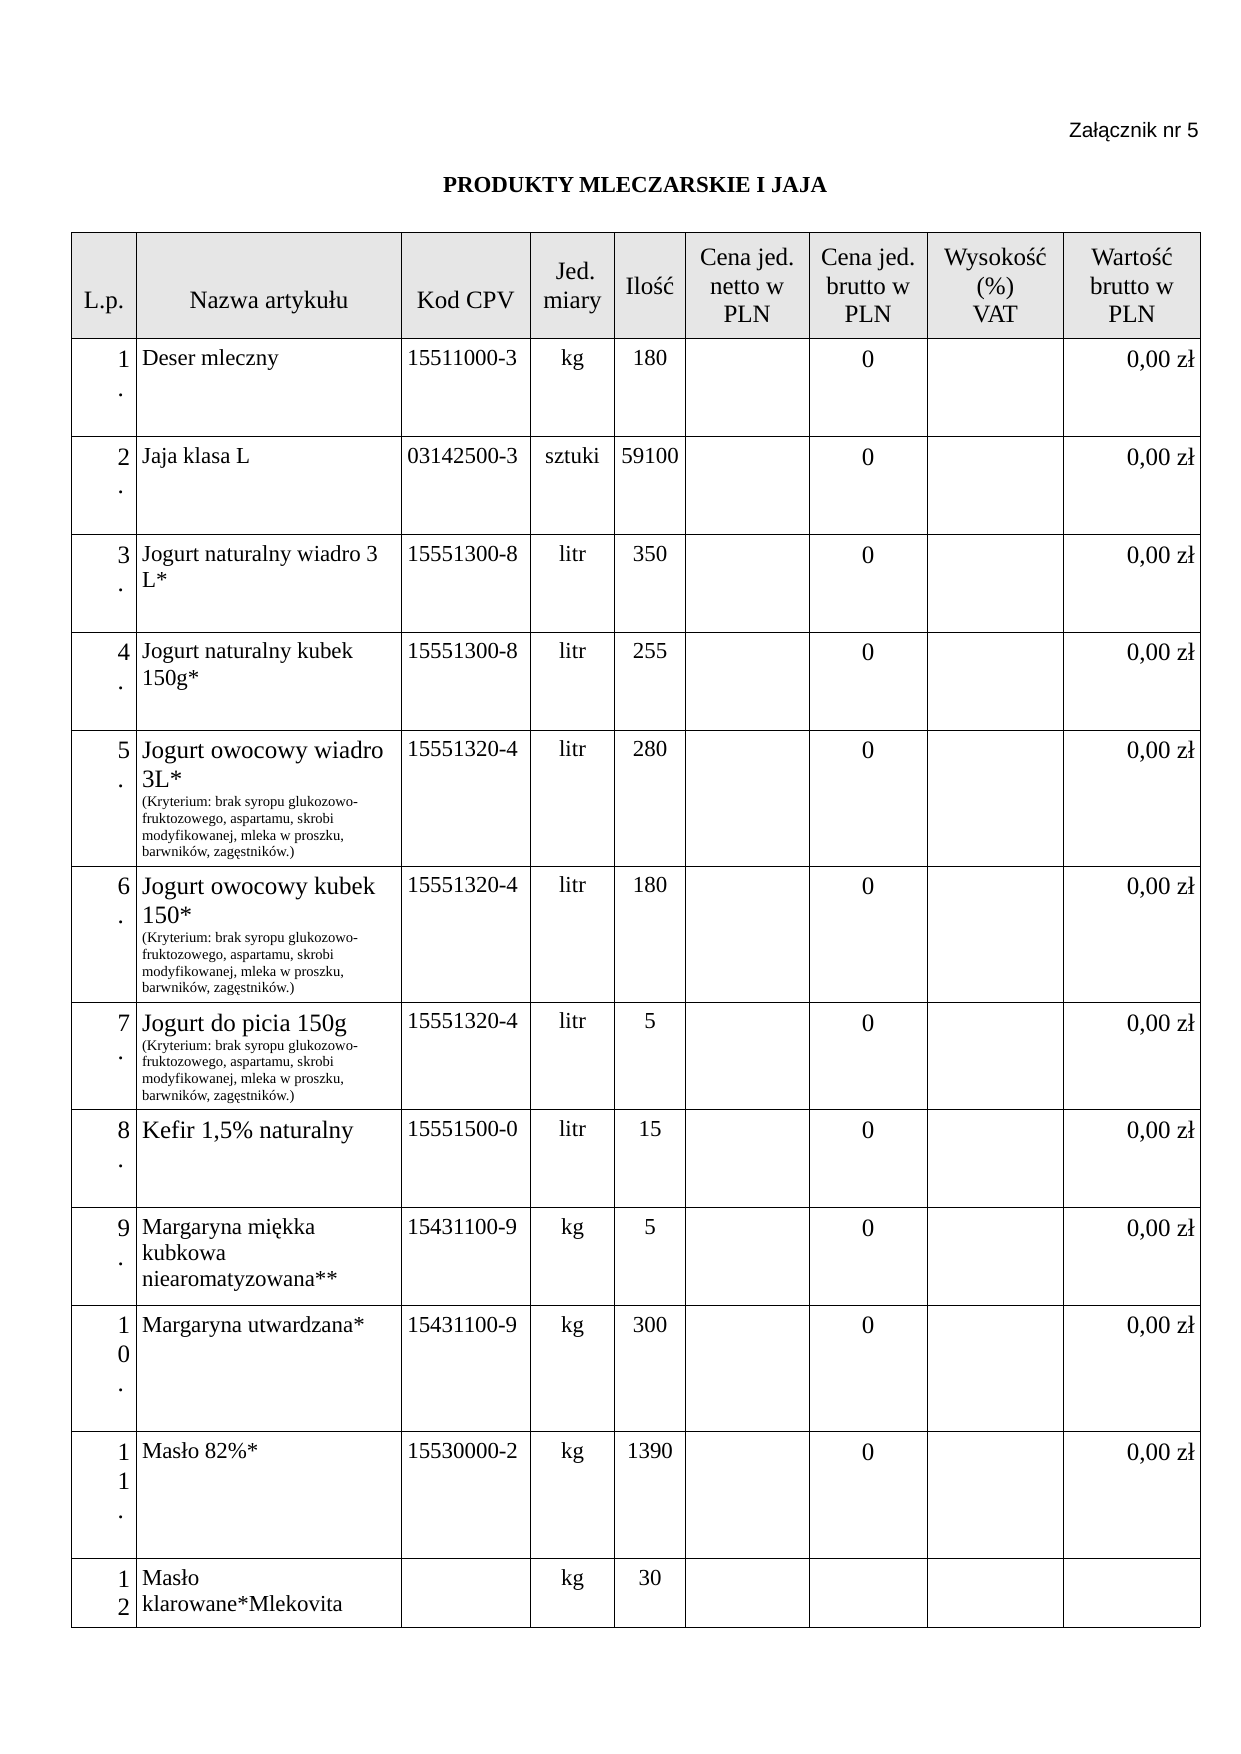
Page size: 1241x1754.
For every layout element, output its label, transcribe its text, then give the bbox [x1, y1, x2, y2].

table_cell litr [531, 867, 614, 1002]
table_cell 0 [810, 1208, 927, 1305]
table_cell 15551320-4 [402, 1003, 530, 1109]
table_header Jed. miary [531, 233, 614, 338]
table_cell 0 [810, 437, 927, 534]
table_cell Margaryna miękka kubkowa niearomatyzowana** [137, 1208, 401, 1305]
table_header Kod CPV [402, 233, 530, 338]
table_cell [686, 731, 809, 866]
table_cell 15 [615, 1110, 685, 1207]
table_cell [686, 437, 809, 534]
table_cell Jogurt do picia 150g (Kryterium: brak syropu glukozowo-fruktozowego, aspartamu, skrobi modyfikowanej, mleka w proszku, barwników, zagęstników.) [137, 1003, 401, 1109]
table_cell [686, 1003, 809, 1109]
table_cell 15551300-8 [402, 535, 530, 632]
table_cell [928, 633, 1063, 729]
table_cell 0,00 zł [1064, 731, 1200, 866]
table_cell 15551500-0 [402, 1110, 530, 1207]
table_cell litr [531, 633, 614, 729]
table_header L.p. [72, 233, 136, 338]
table_cell [928, 1003, 1063, 1109]
table_cell 0 [810, 1432, 927, 1558]
table_cell 15551320-4 [402, 867, 530, 1002]
table_cell [72, 633, 136, 729]
table_cell 0,00 zł [1064, 1432, 1200, 1558]
table_cell Masło klarowane*Mlekovita [137, 1559, 401, 1627]
table_header Cena jed. netto w PLN [686, 233, 809, 338]
table_cell 0 [810, 339, 927, 436]
table_cell 15431100-9 [402, 1306, 530, 1431]
table_cell 0,00 zł [1064, 1208, 1200, 1305]
table_cell [72, 339, 136, 436]
table_cell 280 [615, 731, 685, 866]
table_cell [928, 1559, 1063, 1627]
table_cell 0 [810, 731, 927, 866]
table_cell Jogurt naturalny kubek 150g* [137, 633, 401, 729]
table_cell [928, 731, 1063, 866]
table_header Wartość brutto w PLN [1064, 233, 1200, 338]
table_cell [928, 1306, 1063, 1431]
table_cell 0,00 zł [1064, 1110, 1200, 1207]
table_cell [686, 867, 809, 1002]
table_cell Jaja klasa L [137, 437, 401, 534]
table_header Wysokość (%) VAT [928, 233, 1063, 338]
table_cell [686, 535, 809, 632]
table_cell 350 [615, 535, 685, 632]
table_cell 0,00 zł [1064, 535, 1200, 632]
table_header Ilość [615, 233, 685, 338]
table_cell Masło 82%* [137, 1432, 401, 1558]
table_cell [72, 535, 136, 632]
table_cell 180 [615, 867, 685, 1002]
table_cell [72, 1208, 136, 1305]
table_cell [1064, 1559, 1200, 1627]
table_cell 0 [810, 1110, 927, 1207]
table_cell [928, 339, 1063, 436]
table_cell [72, 1432, 136, 1558]
table_cell 1390 [615, 1432, 685, 1558]
table_cell 0,00 zł [1064, 1003, 1200, 1109]
table_cell 0,00 zł [1064, 1306, 1200, 1431]
table_cell 0,00 zł [1064, 437, 1200, 534]
table_cell [928, 1208, 1063, 1305]
table_cell kg [531, 339, 614, 436]
table_header Cena jed. brutto w PLN [810, 233, 927, 338]
table_cell Jogurt owocowy wiadro 3L* (Kryterium: brak syropu glukozowo-fruktozowego, aspartamu, skrobi modyfikowanej, mleka w proszku, barwników, zagęstników.) [137, 731, 401, 866]
table_cell 15431100-9 [402, 1208, 530, 1305]
table_cell [72, 1003, 136, 1109]
table_cell [686, 1110, 809, 1207]
table_cell [402, 1559, 530, 1627]
table_cell [72, 1110, 136, 1207]
table_cell kg [531, 1432, 614, 1558]
table_cell Deser mleczny [137, 339, 401, 436]
table_cell Margaryna utwardzana* [137, 1306, 401, 1431]
table_cell [686, 1432, 809, 1558]
table_cell [686, 633, 809, 729]
table_cell 03142500-3 [402, 437, 530, 534]
table_cell 15551320-4 [402, 731, 530, 866]
table_cell [686, 1559, 809, 1627]
table_cell 255 [615, 633, 685, 729]
table_cell [928, 535, 1063, 632]
table_cell 59100 [615, 437, 685, 534]
table_cell Jogurt naturalny wiadro 3 L* [137, 535, 401, 632]
table_cell 0 [810, 535, 927, 632]
table_cell [686, 339, 809, 436]
table_header Nazwa artykułu [137, 233, 401, 338]
table_cell sztuki [531, 437, 614, 534]
table_cell [686, 1306, 809, 1431]
table_cell Kefir 1,5% naturalny [137, 1110, 401, 1207]
table_cell [72, 1306, 136, 1431]
table_cell 300 [615, 1306, 685, 1431]
table_cell 5 [615, 1208, 685, 1305]
table_cell 15551300-8 [402, 633, 530, 729]
table_cell kg [531, 1559, 614, 1627]
table_cell 30 [615, 1559, 685, 1627]
table_cell kg [531, 1306, 614, 1431]
table_cell 0 [810, 1306, 927, 1431]
table_cell [928, 437, 1063, 534]
table_cell 0 [810, 1003, 927, 1109]
table_cell 0,00 zł [1064, 633, 1200, 729]
table_cell [928, 1432, 1063, 1558]
table_cell [810, 1559, 927, 1627]
table_cell 0 [810, 867, 927, 1002]
table_cell [72, 1559, 136, 1627]
table_cell litr [531, 731, 614, 866]
table_cell [72, 731, 136, 866]
text PRODUKTY MLECZARSKIE I JAJA [71, 172, 1198, 198]
table_cell 5 [615, 1003, 685, 1109]
table_cell kg [531, 1208, 614, 1305]
table_cell litr [531, 1003, 614, 1109]
table_cell [928, 867, 1063, 1002]
table_cell 15511000-3 [402, 339, 530, 436]
table_cell 0,00 zł [1064, 339, 1200, 436]
table_cell [686, 1208, 809, 1305]
table_cell [72, 867, 136, 1002]
table_cell [928, 1110, 1063, 1207]
table_cell 15530000-2 [402, 1432, 530, 1558]
table_cell [72, 437, 136, 534]
table_cell Jogurt owocowy kubek 150* (Kryterium: brak syropu glukozowo-fruktozowego, aspartamu, skrobi modyfikowanej, mleka w proszku, barwników, zagęstników.) [137, 867, 401, 1002]
table_cell 180 [615, 339, 685, 436]
table_cell litr [531, 1110, 614, 1207]
table_cell 0 [810, 633, 927, 729]
table_cell 0,00 zł [1064, 867, 1200, 1002]
table_cell litr [531, 535, 614, 632]
